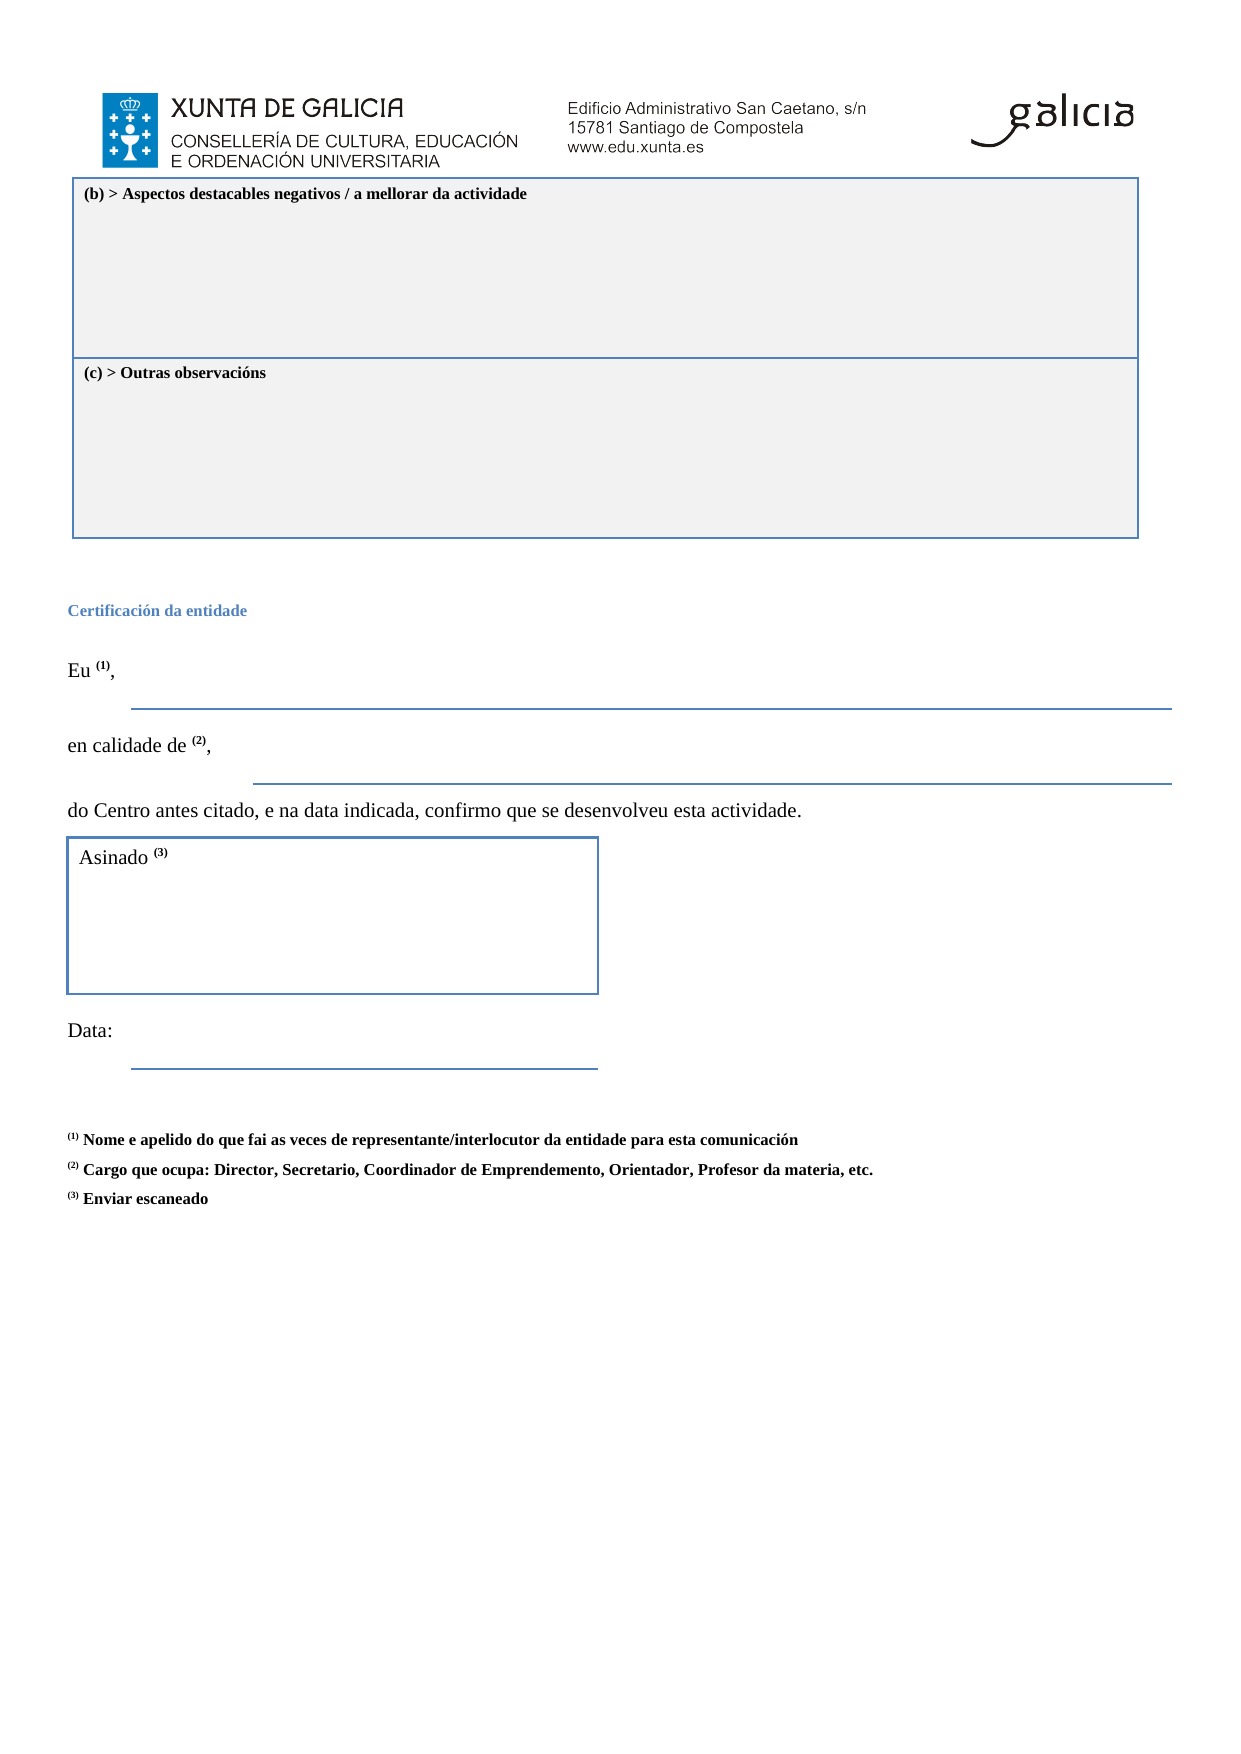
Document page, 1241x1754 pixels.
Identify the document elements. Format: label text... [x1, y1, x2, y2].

table_cell [253, 710, 1172, 783]
picture [127, 114, 134, 121]
picture [143, 114, 150, 121]
table_cell Asinado (3) [69, 839, 597, 993]
picture [110, 130, 117, 138]
table_cell do Centro antes citado, e na data indicada, confirmo que se desenvolveu esta actividade. [68, 783, 1172, 836]
picture [122, 136, 139, 160]
picture [126, 125, 134, 133]
table_header Certificación da entidade [68, 597, 1172, 635]
picture [110, 114, 117, 121]
table_cell Data: [68, 995, 131, 1068]
picture [143, 147, 150, 154]
picture [143, 130, 150, 138]
picture [110, 147, 117, 154]
table_cell en calidade de (2), [68, 708, 252, 783]
table_cell (b) > Aspectos destacables negativos / a mellorar da actividade [74, 179, 1137, 357]
table_cell [131, 635, 1172, 708]
picture [158, 93, 1134, 168]
table_cell (c) > Outras observacións [74, 359, 1137, 537]
table_cell Eu (1), [68, 635, 131, 708]
table_cell [599, 836, 1172, 993]
table_cell [598, 993, 1172, 1068]
table_cell [131, 995, 598, 1068]
table_cell (1) Nome e apelido do que fai as veces de representante/interlocutor da entidade para esta comunicación (2) Cargo que ocupa: Director, Secretario, Coordinador de Emprendemento, Orientador, Profesor da materia, etc. (3) Enviar escaneado [68, 1068, 1172, 1223]
